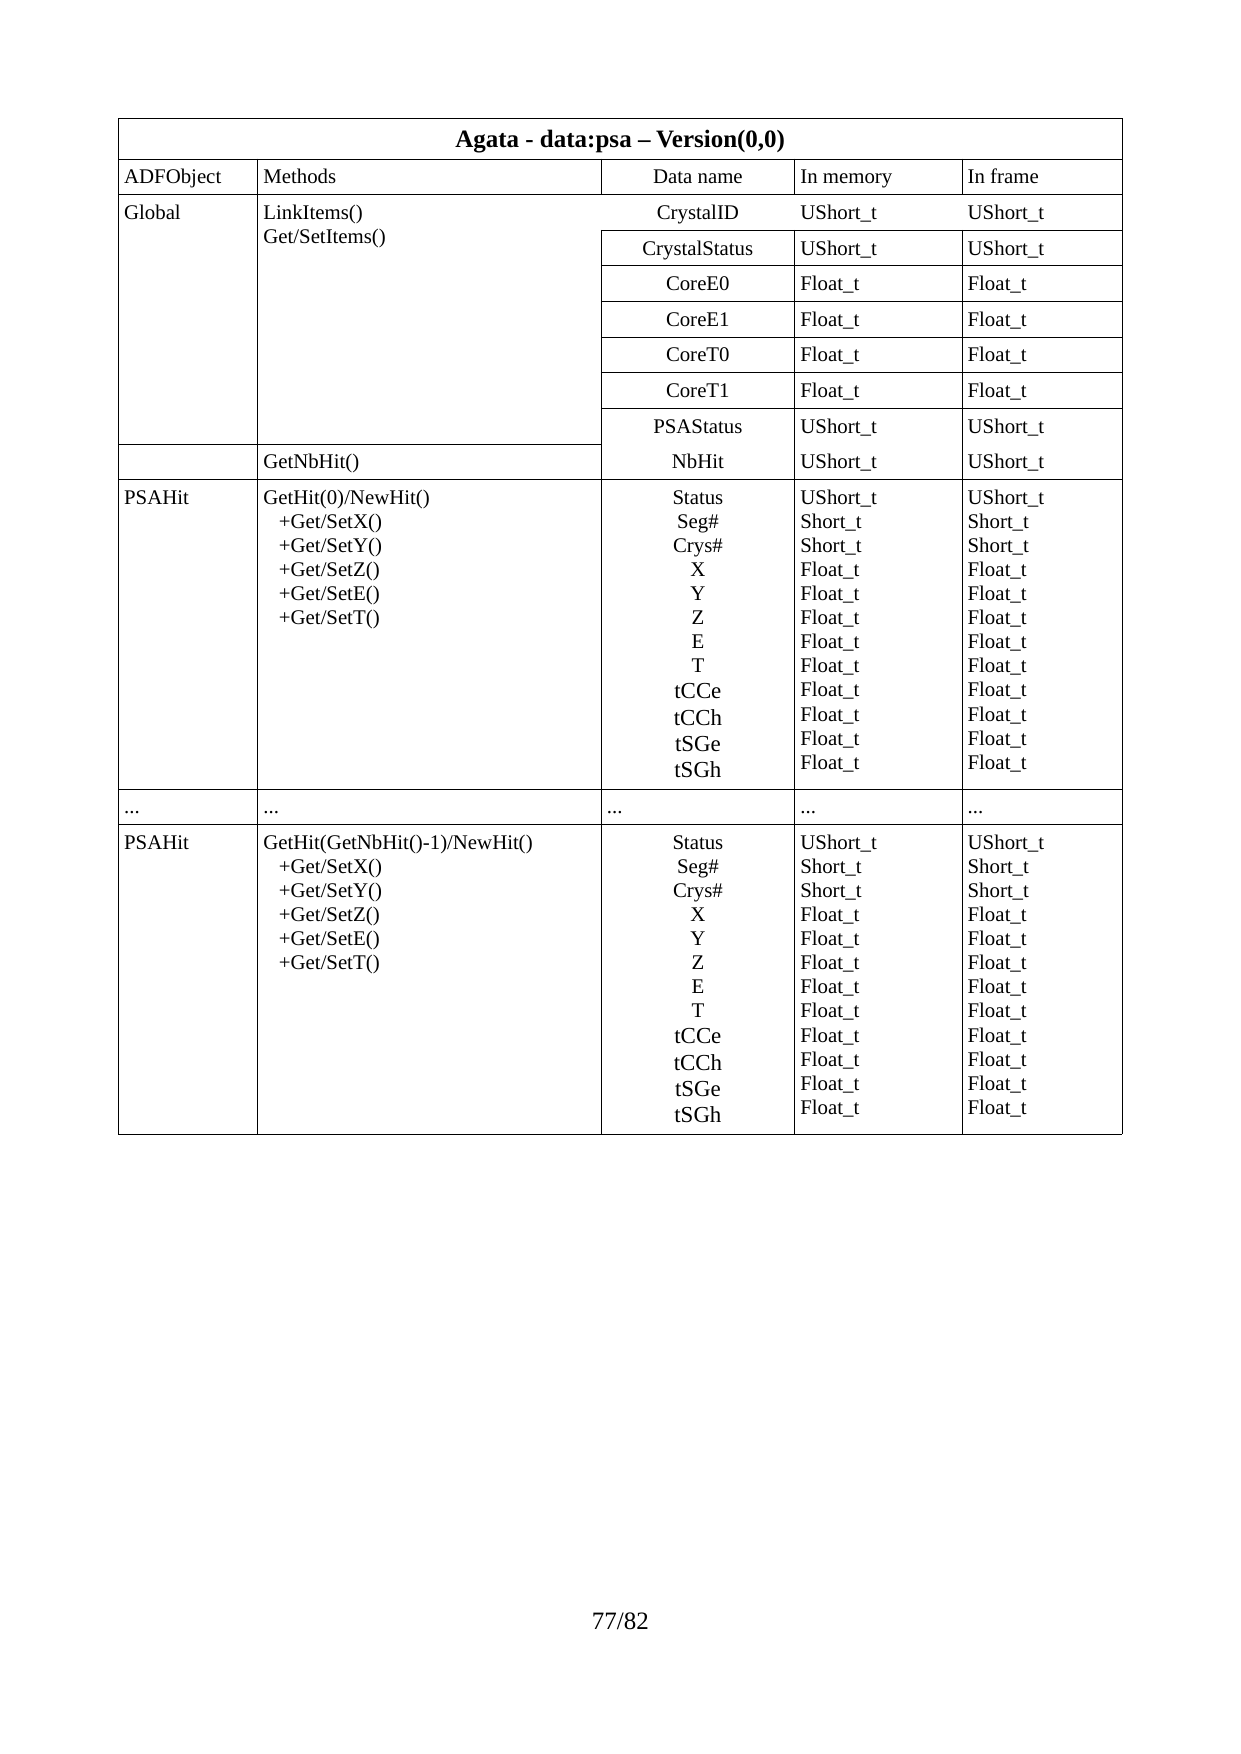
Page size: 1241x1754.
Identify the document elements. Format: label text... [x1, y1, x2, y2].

table_cell UShort_t Short_t Short_t Float_t Float_t Float_t Float_t Float_t Float_t Float_t Float_t Float_t [795, 825, 962, 1134]
table_cell ADFObject [119, 160, 257, 194]
table_cell UShort_t [795, 231, 962, 265]
table_cell Float_t [795, 373, 962, 408]
table_cell Status Seg# Crys# X Y Z E T tCCe tCCh tSGe tSGh [602, 825, 794, 1134]
table_cell In frame [963, 160, 1122, 194]
table_cell PSAStatus [602, 409, 794, 443]
table_cell GetHit(0)/NewHit() +Get/SetX() +Get/SetY() +Get/SetZ() +Get/SetE() +Get/SetT() [258, 480, 601, 788]
table_cell NbHit [602, 444, 794, 479]
table_cell UShort_t [795, 409, 962, 443]
table_cell Float_t [795, 302, 962, 337]
table_cell Float_t [963, 338, 1122, 372]
table_cell UShort_t Short_t Short_t Float_t Float_t Float_t Float_t Float_t Float_t Float_t Float_t Float_t [795, 480, 962, 788]
table_cell Float_t [795, 338, 962, 372]
table_cell CrystalStatus [602, 231, 794, 265]
table_header UShort_t [962, 195, 1122, 230]
table_header Agata - data:psa – Version(0,0) [119, 119, 1122, 158]
table_cell UShort_t [963, 409, 1122, 443]
table_cell Global [119, 195, 257, 443]
table_cell ... [963, 790, 1122, 824]
table_cell Methods [258, 160, 601, 194]
table_cell Float_t [795, 266, 962, 301]
table_cell In memory [795, 160, 962, 194]
table_cell PSAHit [119, 480, 257, 788]
table_cell ... [119, 790, 257, 824]
table_cell UShort_t [963, 231, 1122, 265]
table_cell PSAHit [119, 825, 257, 1134]
table_cell Status Seg# Crys# X Y Z E T tCCe tCCh tSGe tSGh [602, 480, 794, 788]
table_cell Float_t [963, 266, 1122, 301]
table_cell Float_t [963, 373, 1122, 408]
table_cell ... [795, 790, 962, 824]
table_cell CoreT1 [602, 373, 794, 408]
table_cell ... [258, 790, 601, 824]
table_cell CoreT0 [602, 338, 794, 372]
table_cell Float_t [963, 302, 1122, 337]
table_cell [119, 445, 257, 479]
table_cell GetHit(GetNbHit()-1)/NewHit() +Get/SetX() +Get/SetY() +Get/SetZ() +Get/SetE() +Get/SetT() [258, 825, 601, 1134]
table_cell UShort_t Short_t Short_t Float_t Float_t Float_t Float_t Float_t Float_t Float_t Float_t Float_t [963, 825, 1122, 1134]
table_cell LinkItems() Get/SetItems() [258, 195, 601, 443]
table_cell CoreE0 [602, 266, 794, 301]
table_cell GetNbHit() [258, 445, 601, 479]
table_cell Data name [602, 160, 794, 194]
table_cell UShort_t [795, 444, 962, 479]
table_cell UShort_t [963, 444, 1122, 479]
table_cell ... [602, 790, 794, 824]
table_cell UShort_t Short_t Short_t Float_t Float_t Float_t Float_t Float_t Float_t Float_t Float_t Float_t [963, 480, 1122, 788]
table_cell CoreE1 [602, 302, 794, 337]
table_header CrystalID [601, 195, 794, 230]
table_header UShort_t [794, 195, 962, 230]
